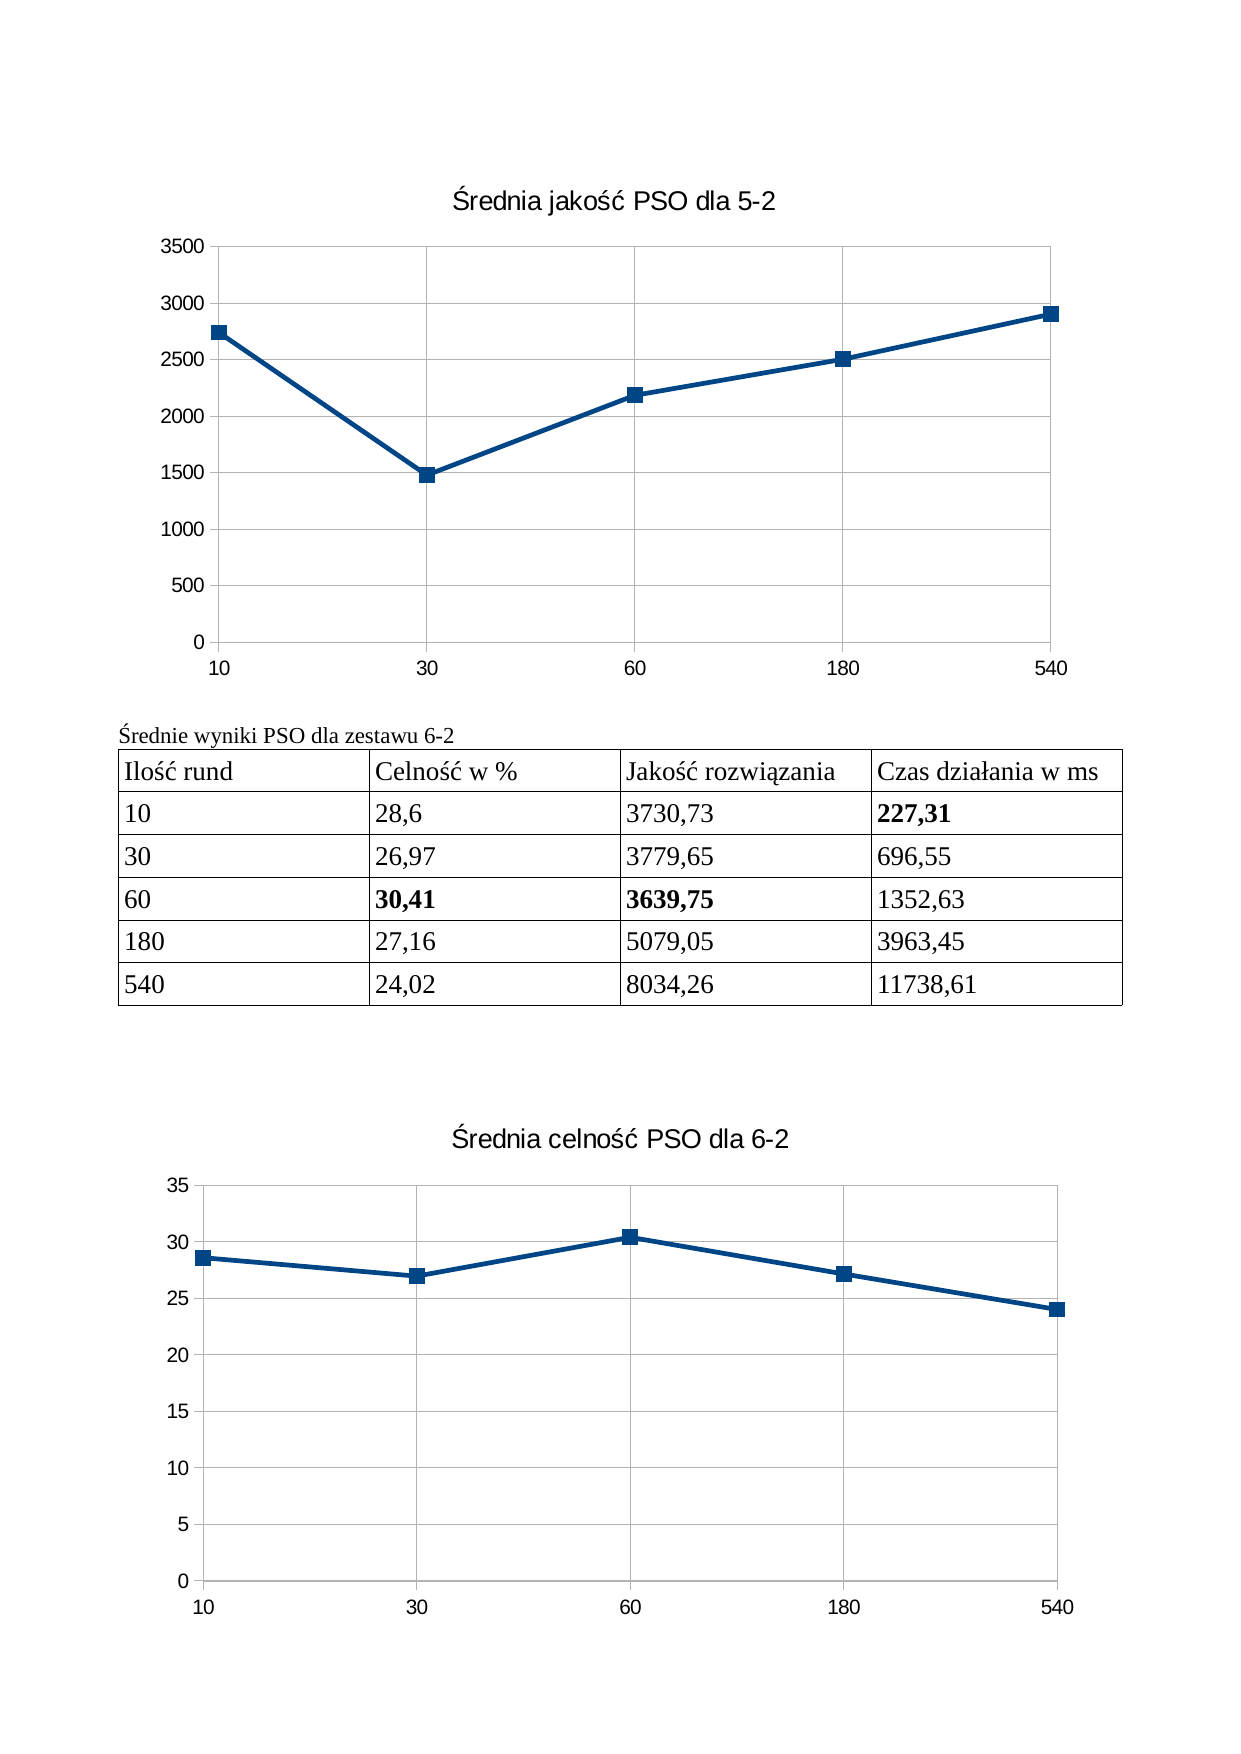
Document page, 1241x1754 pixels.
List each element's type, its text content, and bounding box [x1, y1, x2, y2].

table_cell 11738,61 [872, 963, 1122, 1005]
table_cell 30,41 [370, 878, 620, 919]
table_cell 24,02 [370, 963, 620, 1005]
table_cell 10 [119, 792, 369, 834]
table_cell 1352,63 [872, 878, 1122, 919]
table_cell 5079,05 [621, 921, 871, 962]
table_cell 180 [119, 921, 369, 962]
table_cell 3730,73 [621, 792, 871, 834]
table_cell 26,97 [370, 835, 620, 877]
table_cell 30 [119, 835, 369, 877]
table_cell 540 [119, 963, 369, 1005]
table_header Ilość rund [119, 750, 369, 791]
text Średnie wyniki PSO dla zestawu 6-2 [118, 722, 1122, 749]
table_cell 3639,75 [621, 878, 871, 919]
table_cell 3779,65 [621, 835, 871, 877]
table_cell 27,16 [370, 921, 620, 962]
table_header Jakość rozwiązania [621, 750, 871, 791]
table_cell 8034,26 [621, 963, 871, 1005]
table_cell 28,6 [370, 792, 620, 834]
table_header Celność w % [370, 750, 620, 791]
table_cell 696,55 [872, 835, 1122, 877]
table_cell 227,31 [872, 792, 1122, 834]
table_header Czas działania w ms [872, 750, 1122, 791]
table_cell 3963,45 [872, 921, 1122, 962]
table_cell 60 [119, 878, 369, 919]
